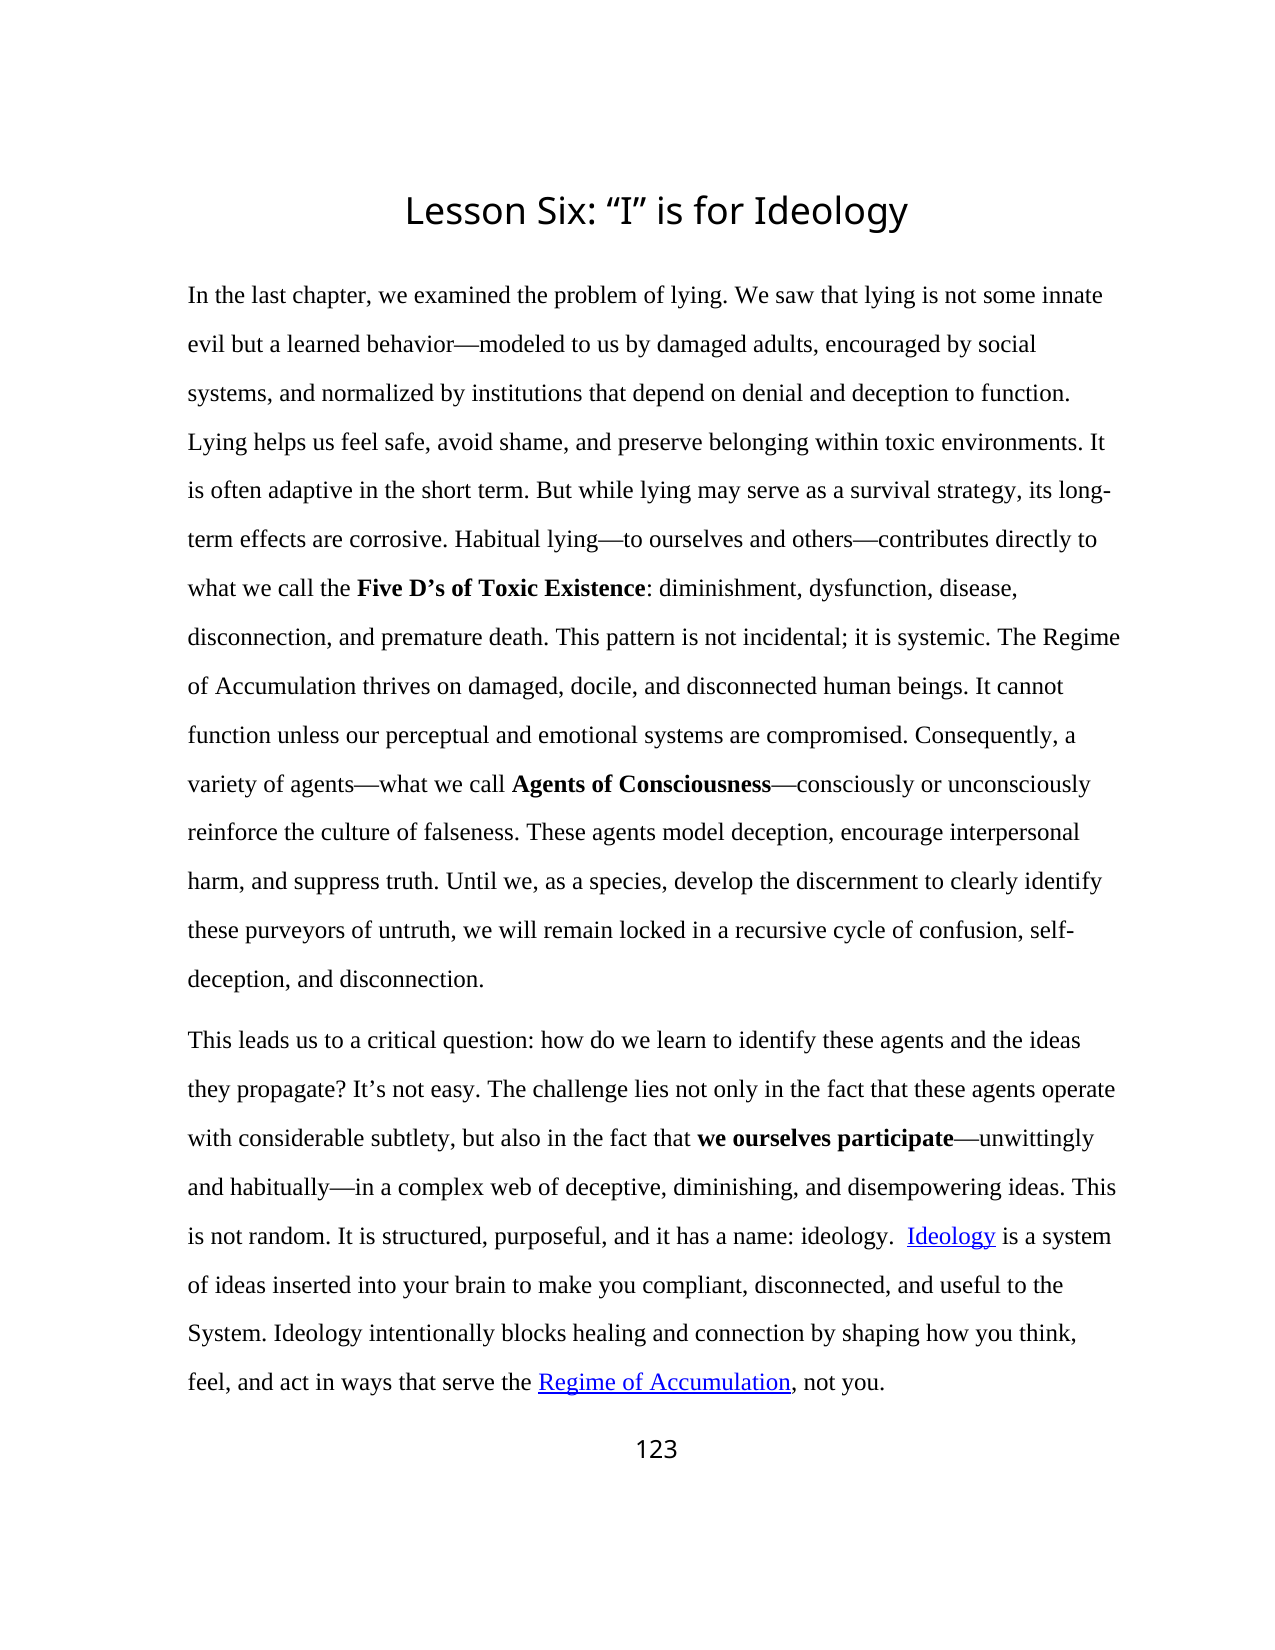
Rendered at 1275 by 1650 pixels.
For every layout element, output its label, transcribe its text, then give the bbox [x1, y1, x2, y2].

text In the last chapter, we examined the problem of lying. We saw that lying is not some innate evil but a learned behavior—modeled to us by damaged adults, encouraged by social systems, and normalized by institutions that depend on denial and deception to function. Lying helps us feel safe, avoid shame, and preserve belonging within toxic environments. It is often adaptive in the short term. But while lying may serve as a survival strategy, its long-term effects are corrosive. Habitual lying—to ourselves and others—contributes directly to what we call the Five D’s of Toxic Existence: diminishment, dysfunction, disease, disconnection, and premature death. This pattern is not incidental; it is systemic. The Regime of Accumulation thrives on damaged, docile, and disconnected human beings. It cannot function unless our perceptual and emotional systems are compromised. Consequently, a variety of agents—what we call Agents of Consciousness—consciously or unconsciously reinforce the culture of falseness. These agents model deception, encourage interpersonal harm, and suppress truth. Until we, as a species, develop the discernment to clearly identify these purveyors of untruth, we will remain locked in a recursive cycle of confusion, self-deception, and disconnection. [187, 280, 1125, 993]
subtitle Lesson Six: “I” is for Ideology [187, 184, 1125, 235]
text This leads us to a critical question: how do we learn to identify these agents and the ideas they propagate? It’s not easy. The challenge lies not only in the fact that these agents operate with considerable subtlety, but also in the fact that we ourselves participate—unwittingly and habitually—in a complex web of deceptive, diminishing, and disempowering ideas. This is not random. It is structured, purposeful, and it has a name: ideology. Ideology is a system of ideas inserted into your brain to make you compliant, disconnected, and useful to the System. Ideology intentionally blocks healing and connection by shaping how you think, feel, and act in ways that serve the Regime of Accumulation, not you. [187, 1025, 1125, 1396]
